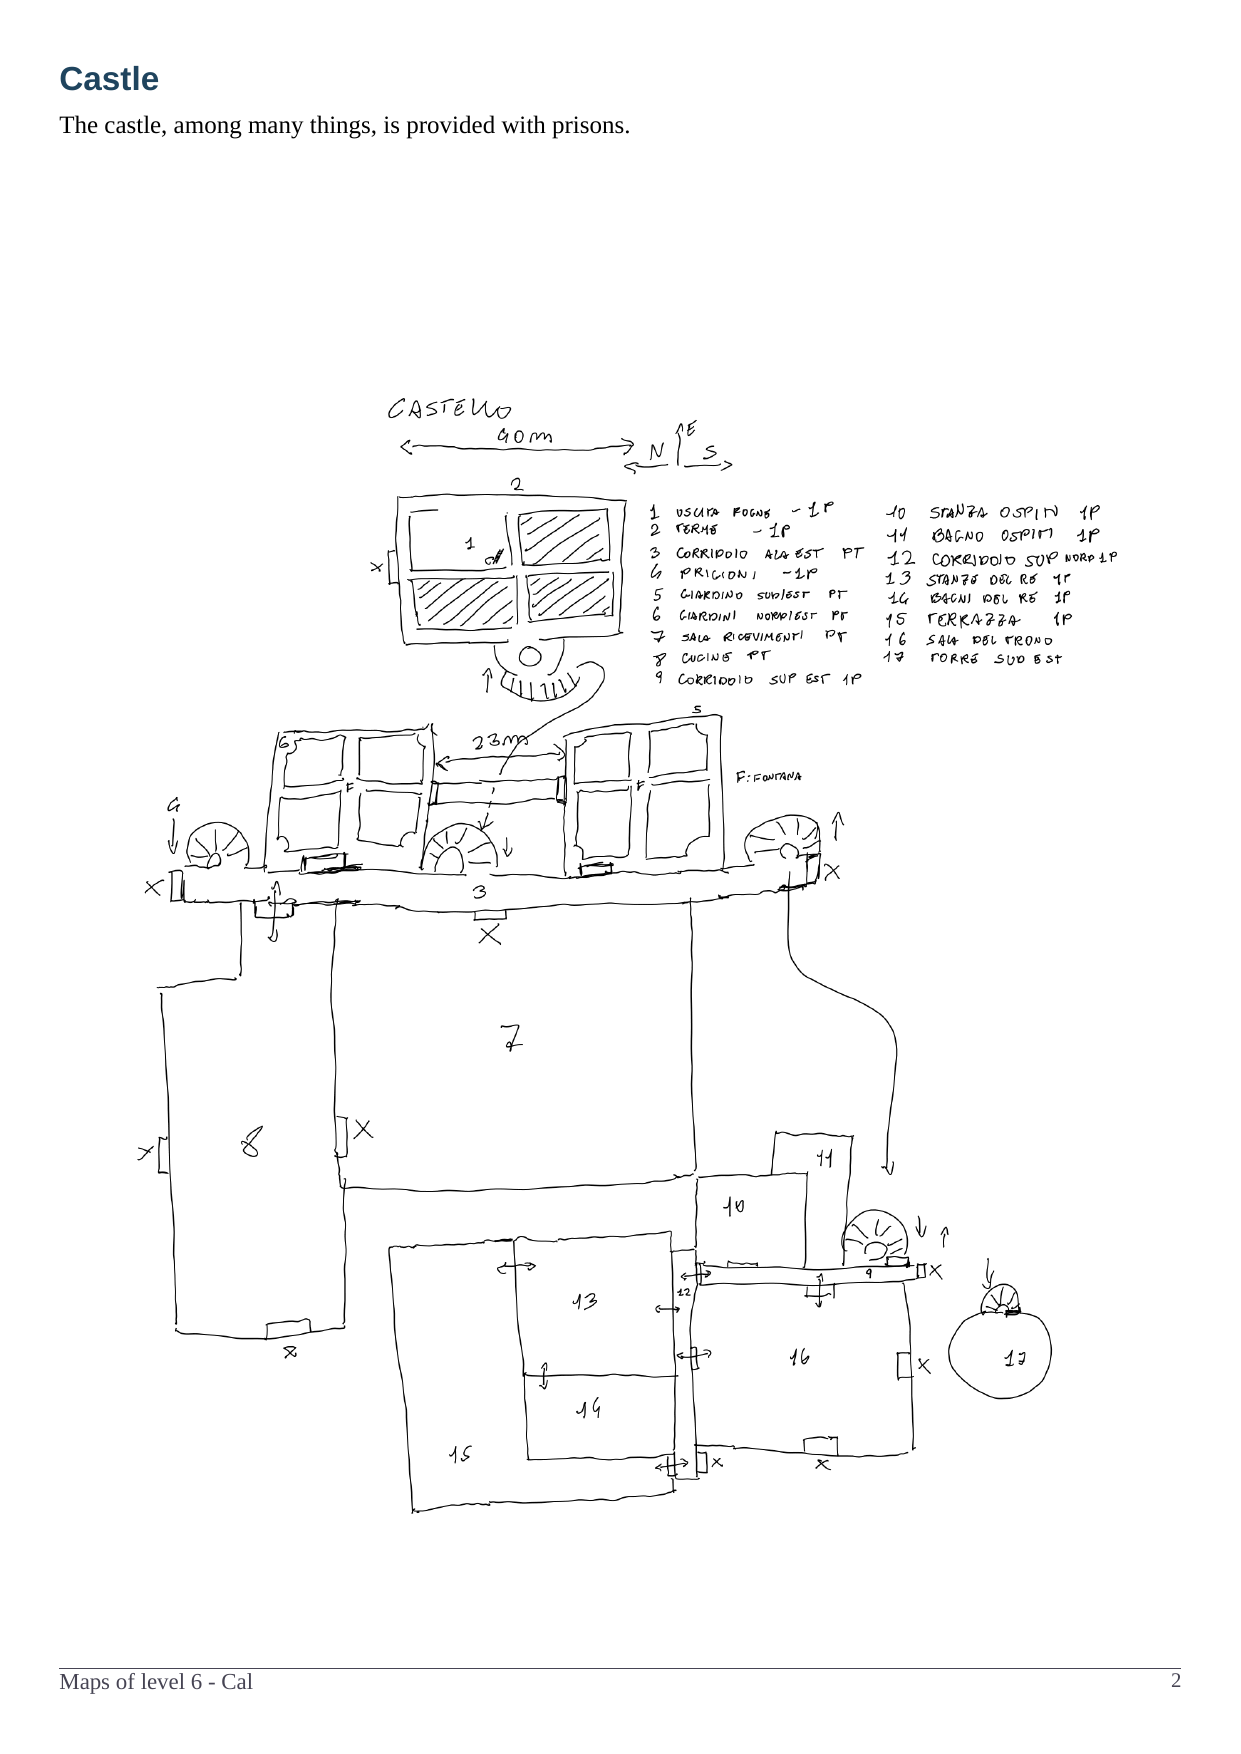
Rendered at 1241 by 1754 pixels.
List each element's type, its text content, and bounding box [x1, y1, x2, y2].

text The castle, among many things, is provided with prisons. [59, 110, 1181, 139]
picture [102, 144, 1138, 1609]
subtitle Castle [59, 59, 1181, 97]
